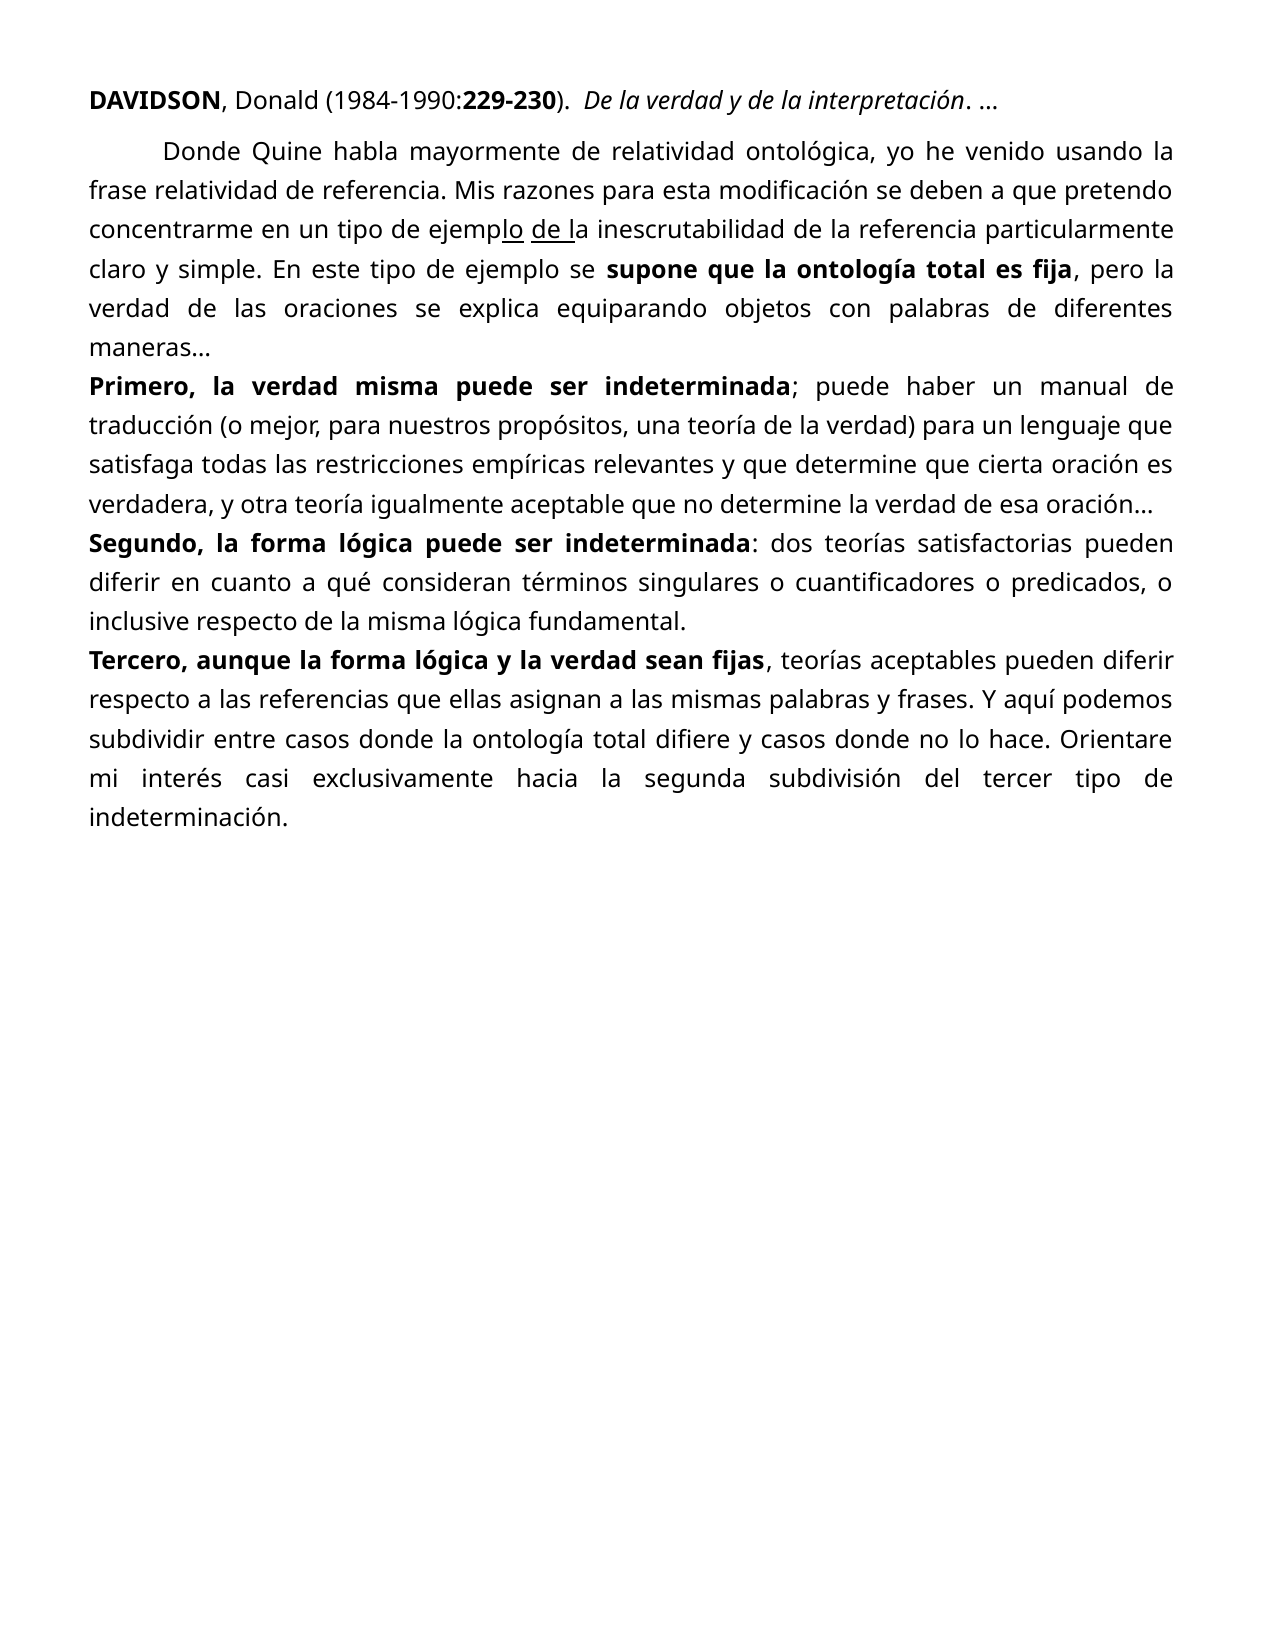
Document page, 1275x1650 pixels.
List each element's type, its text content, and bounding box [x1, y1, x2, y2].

text DAVIDSON, Donald (1984-1990:229-230). De la verdad y de la interpretación. … [88, 83, 1174, 117]
text Donde Quine habla mayormente de relatividad ontológica, yo he venido usando la frase relatividad de referencia. Mis razones para esta modificación se deben a que pretendo concentrarme en un tipo de ejemplo de la inescrutabilidad de la referencia particularmente claro y simple. En este tipo de ejemplo se supone que la ontología total es fija, pero la verdad de las oraciones se explica equiparando objetos con palabras de diferentes maneras… [88, 134, 1174, 364]
text Tercero, aunque la forma lógica y la verdad sean fijas, teorías aceptables pueden diferir respecto a las referencias que ellas asignan a las mismas palabras y frases. Y aquí podemos subdividir entre casos donde la ontología total difiere y casos donde no lo hace. Orientare mi interés casi exclusivamente hacia la segunda subdivisión del tercer tipo de indeterminación. [88, 643, 1174, 834]
text Segundo, la forma lógica puede ser indeterminada: dos teorías satisfactorias pueden diferir en cuanto a qué consideran términos singulares o cuantificadores o predicados, o inclusive respecto de la misma lógica fundamental. [88, 525, 1174, 638]
text Primero, la verdad misma puede ser indeterminada; puede haber un manual de traducción (o mejor, para nuestros propósitos, una teoría de la verdad) para un lenguaje que satisfaga todas las restricciones empíricas relevantes y que determine que cierta oración es verdadera, y otra teoría igualmente aceptable que no determine la verdad de esa oración… [88, 369, 1174, 520]
